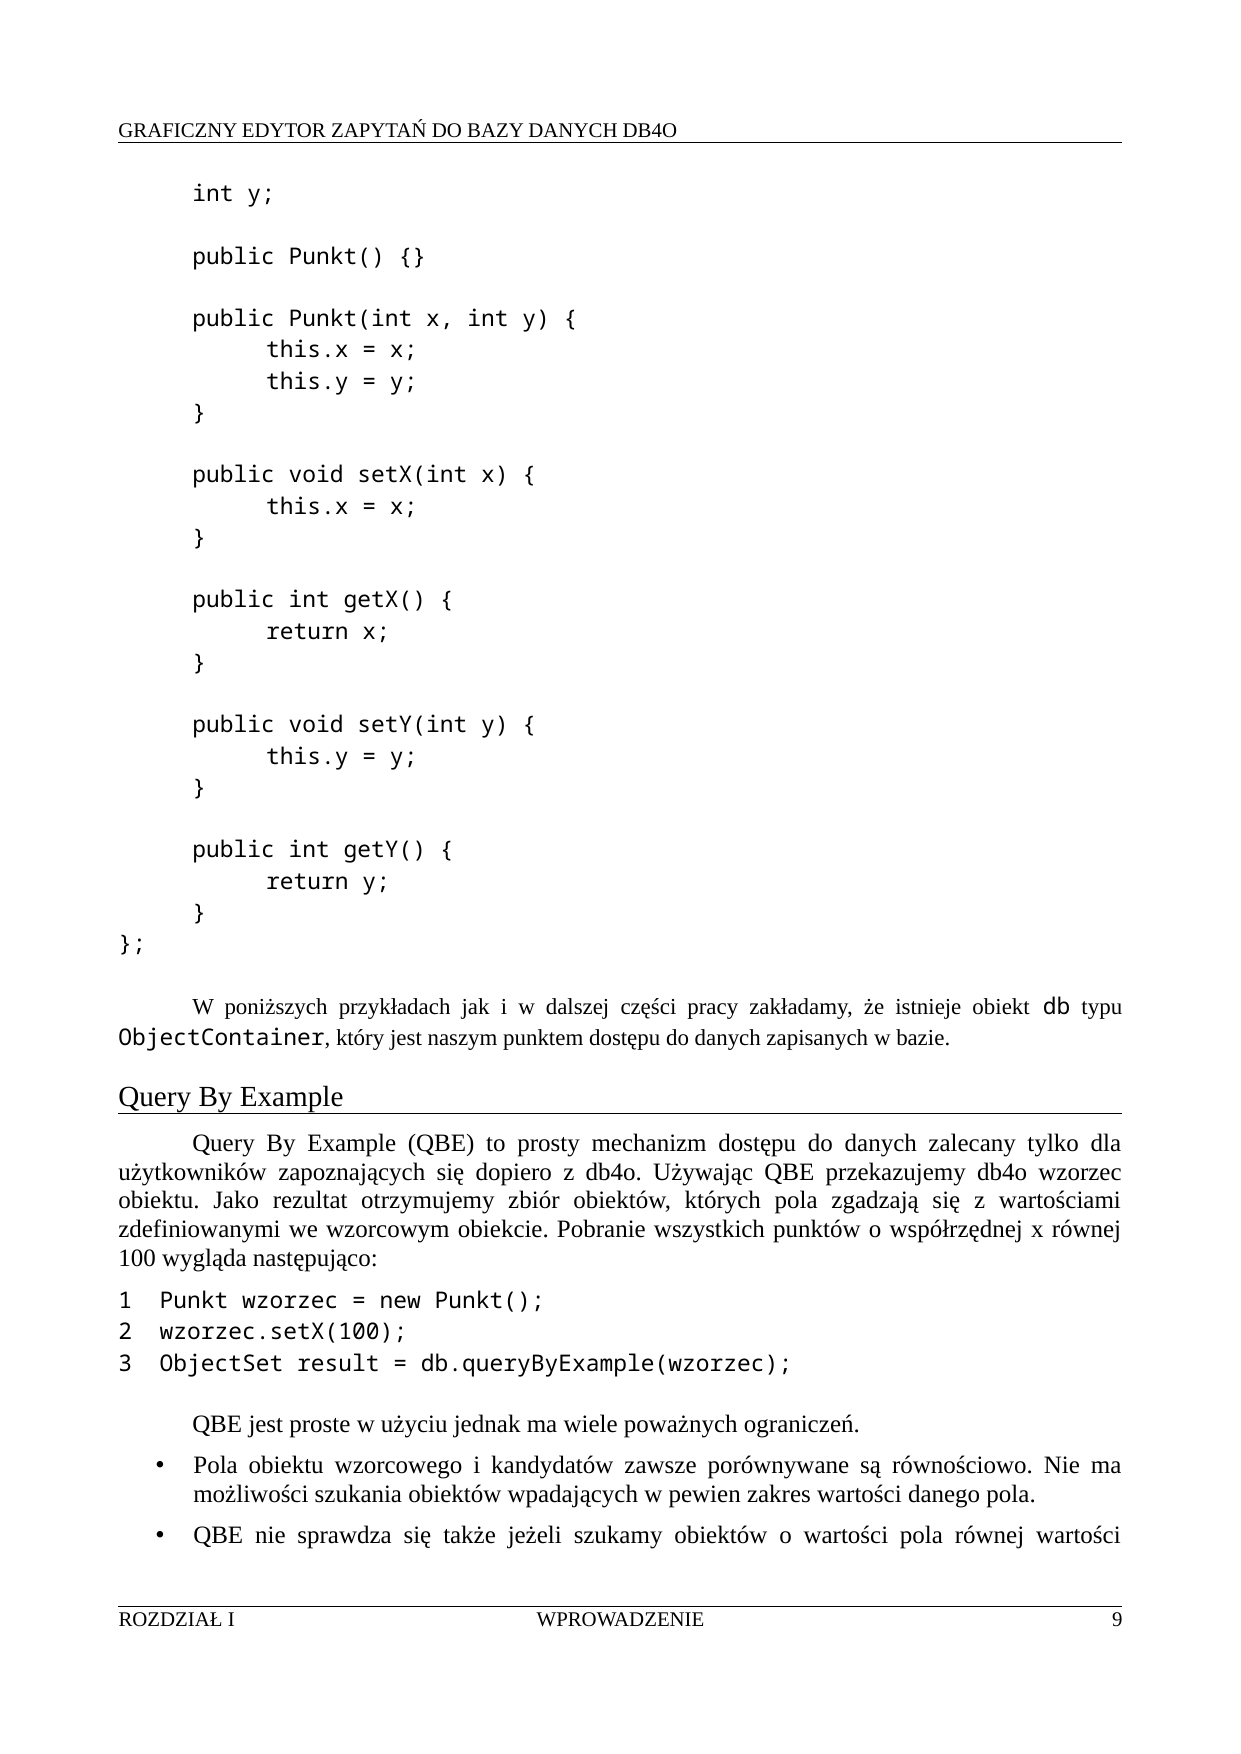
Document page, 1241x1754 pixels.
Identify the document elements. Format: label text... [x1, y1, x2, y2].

text this.x = x; [118, 489, 1122, 521]
text public Punkt(int x, int y) { [118, 302, 1122, 333]
text } [118, 646, 1122, 677]
text QBE jest proste w użyciu jednak ma wiele poważnych ograniczeń. [118, 1409, 1122, 1438]
text public void setX(int x) { [118, 458, 1122, 489]
text this.x = x; [118, 333, 1122, 364]
text public void setY(int y) { [118, 708, 1122, 739]
text } [118, 521, 1122, 552]
list Pola obiektu wzorcowego i kandydatów zawsze porównywane są równościowo. Nie ma możliwości szukania obiektów wpadających w pewien zakres wartości danego pola. [156, 1450, 1122, 1508]
text 2 wzorzec.setX(100); [118, 1315, 1122, 1347]
text } [118, 896, 1122, 927]
subtitle Query By Example [118, 1079, 1122, 1113]
text public Punkt() {} [118, 239, 1122, 271]
list QBE nie sprawdza się także jeżeli szukamy obiektów o wartości pola równej wartości [156, 1520, 1122, 1549]
text return y; [118, 864, 1122, 896]
text public int getY() { [118, 833, 1122, 864]
text public int getX() { [118, 583, 1122, 614]
text this.y = y; [118, 364, 1122, 396]
text this.y = y; [118, 739, 1122, 771]
text int y; [118, 177, 1122, 208]
text return x; [118, 614, 1122, 646]
text } [118, 771, 1122, 802]
text 1 Punkt wzorzec = new Punkt(); [118, 1284, 1122, 1315]
text }; [118, 927, 1122, 958]
text Query By Example (QBE) to prosty mechanizm dostępu do danych zalecany tylko dla użytkowników zapoznających się dopiero z db4o. Używając QBE przekazujemy db4o wzorzec obiektu. Jako rezultat otrzymujemy zbiór obiektów, których pola zgadzają się z wartościami zdefiniowanymi we wzorcowym obiekcie. Pobranie wszystkich punktów o współrzędnej x równej 100 wygląda następująco: [118, 1128, 1122, 1272]
text 3 ObjectSet result = db.queryByExample(wzorzec); [118, 1347, 1122, 1378]
text W poniższych przykładach jak i w dalszej części pracy zakładamy, że istnieje obiekt db typu ObjectContainer, który jest naszym punktem dostępu do danych zapisanych w bazie. [118, 989, 1122, 1052]
text } [118, 396, 1122, 427]
